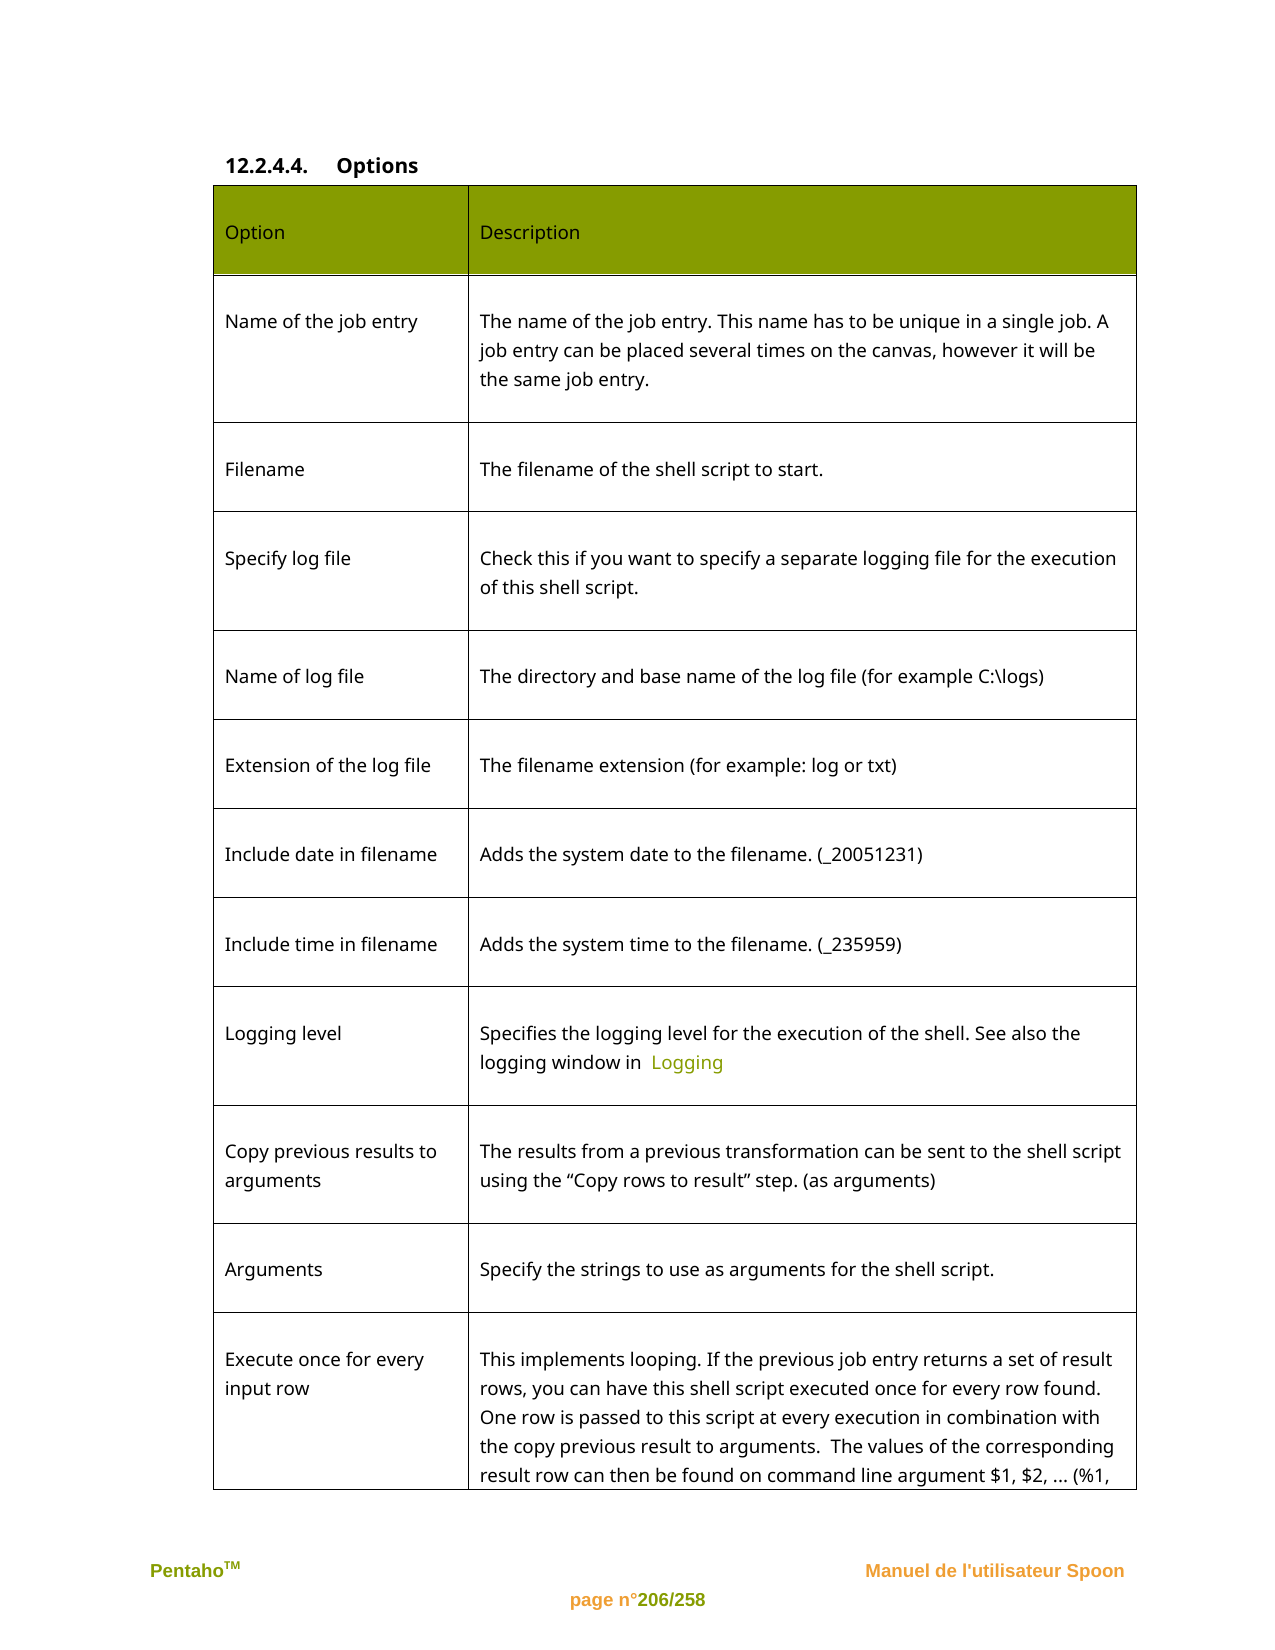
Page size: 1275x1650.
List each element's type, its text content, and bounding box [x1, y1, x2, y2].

table_cell The filename of the shell script to start. [469, 423, 1136, 511]
table_header Description [469, 186, 1136, 274]
table_header Option [214, 186, 468, 274]
table_cell The directory and base name of the log file (for example C:\logs) [469, 631, 1136, 719]
table_cell Name of log file [214, 631, 468, 719]
table_cell Check this if you want to specify a separate logging file for the execution of this shell script. [469, 512, 1136, 629]
subtitle Options [225, 150, 1125, 179]
table_cell Filename [214, 423, 468, 511]
table_cell Specify log file [214, 512, 468, 629]
table_cell The filename extension (for example: log or txt) [469, 720, 1136, 808]
table_cell Extension of the log file [214, 720, 468, 808]
table_cell Logging level [214, 987, 468, 1104]
table_cell Arguments [214, 1224, 468, 1312]
table_cell Specify the strings to use as arguments for the shell script. [469, 1224, 1136, 1312]
table_cell Copy previous results to arguments [214, 1106, 468, 1223]
table_cell Execute once for every input row [214, 1313, 468, 1488]
table_cell Include time in filename [214, 898, 468, 986]
table_cell The name of the job entry. This name has to be unique in a single job. A job entry can be placed several times on the canvas, however it will be the same job entry. [469, 276, 1136, 422]
table_cell Adds the system date to the filename. (_20051231) [469, 809, 1136, 897]
table_cell Name of the job entry [214, 276, 468, 422]
table_cell This implements looping. If the previous job entry returns a set of result rows, you can have this shell script executed once for every row found. One row is passed to this script at every execution in combination with the copy previous result to arguments. The values of the corresponding result row can then be found on command line argument $1, $2, ... (%1, [469, 1313, 1136, 1488]
table_cell Include date in filename [214, 809, 468, 897]
table_cell Adds the system time to the filename. (_235959) [469, 898, 1136, 986]
table_cell Specifies the logging level for the execution of the shell. See also the logging window in Logging [469, 987, 1136, 1104]
table_cell The results from a previous transformation can be sent to the shell script using the “Copy rows to result” step. (as arguments) [469, 1106, 1136, 1223]
